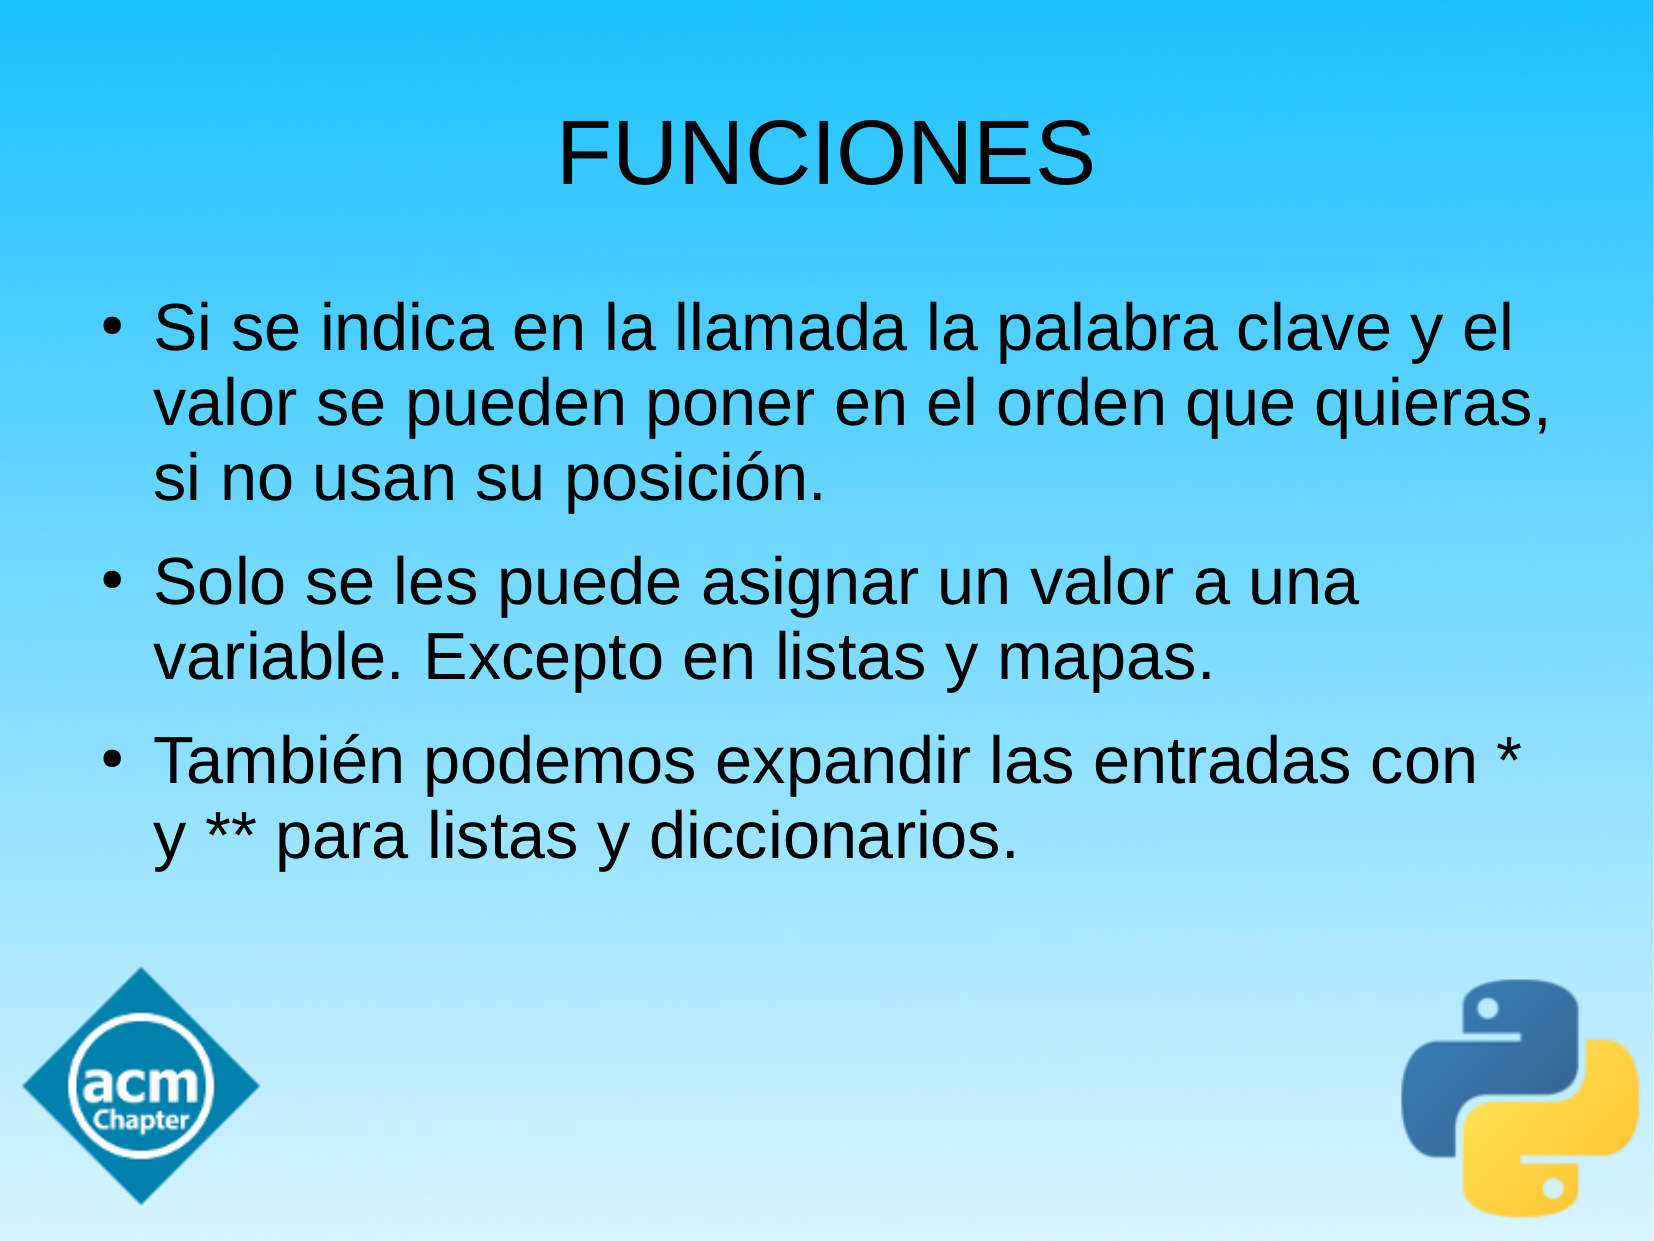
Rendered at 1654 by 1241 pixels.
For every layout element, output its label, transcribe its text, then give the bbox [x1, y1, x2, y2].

list Si se indica en la llamada la palabra clave y el valor se pueden poner en el orden que quieras, si no usan su posición. Solo se les puede asignar un valor a una variable. Excepto en listas y mapas. También podemos expandir las entradas con * y ** para listas y diccionarios. [82, 290, 1571, 1010]
title FUNCIONES [82, 49, 1571, 257]
picture [0, 0, 1654, 1241]
